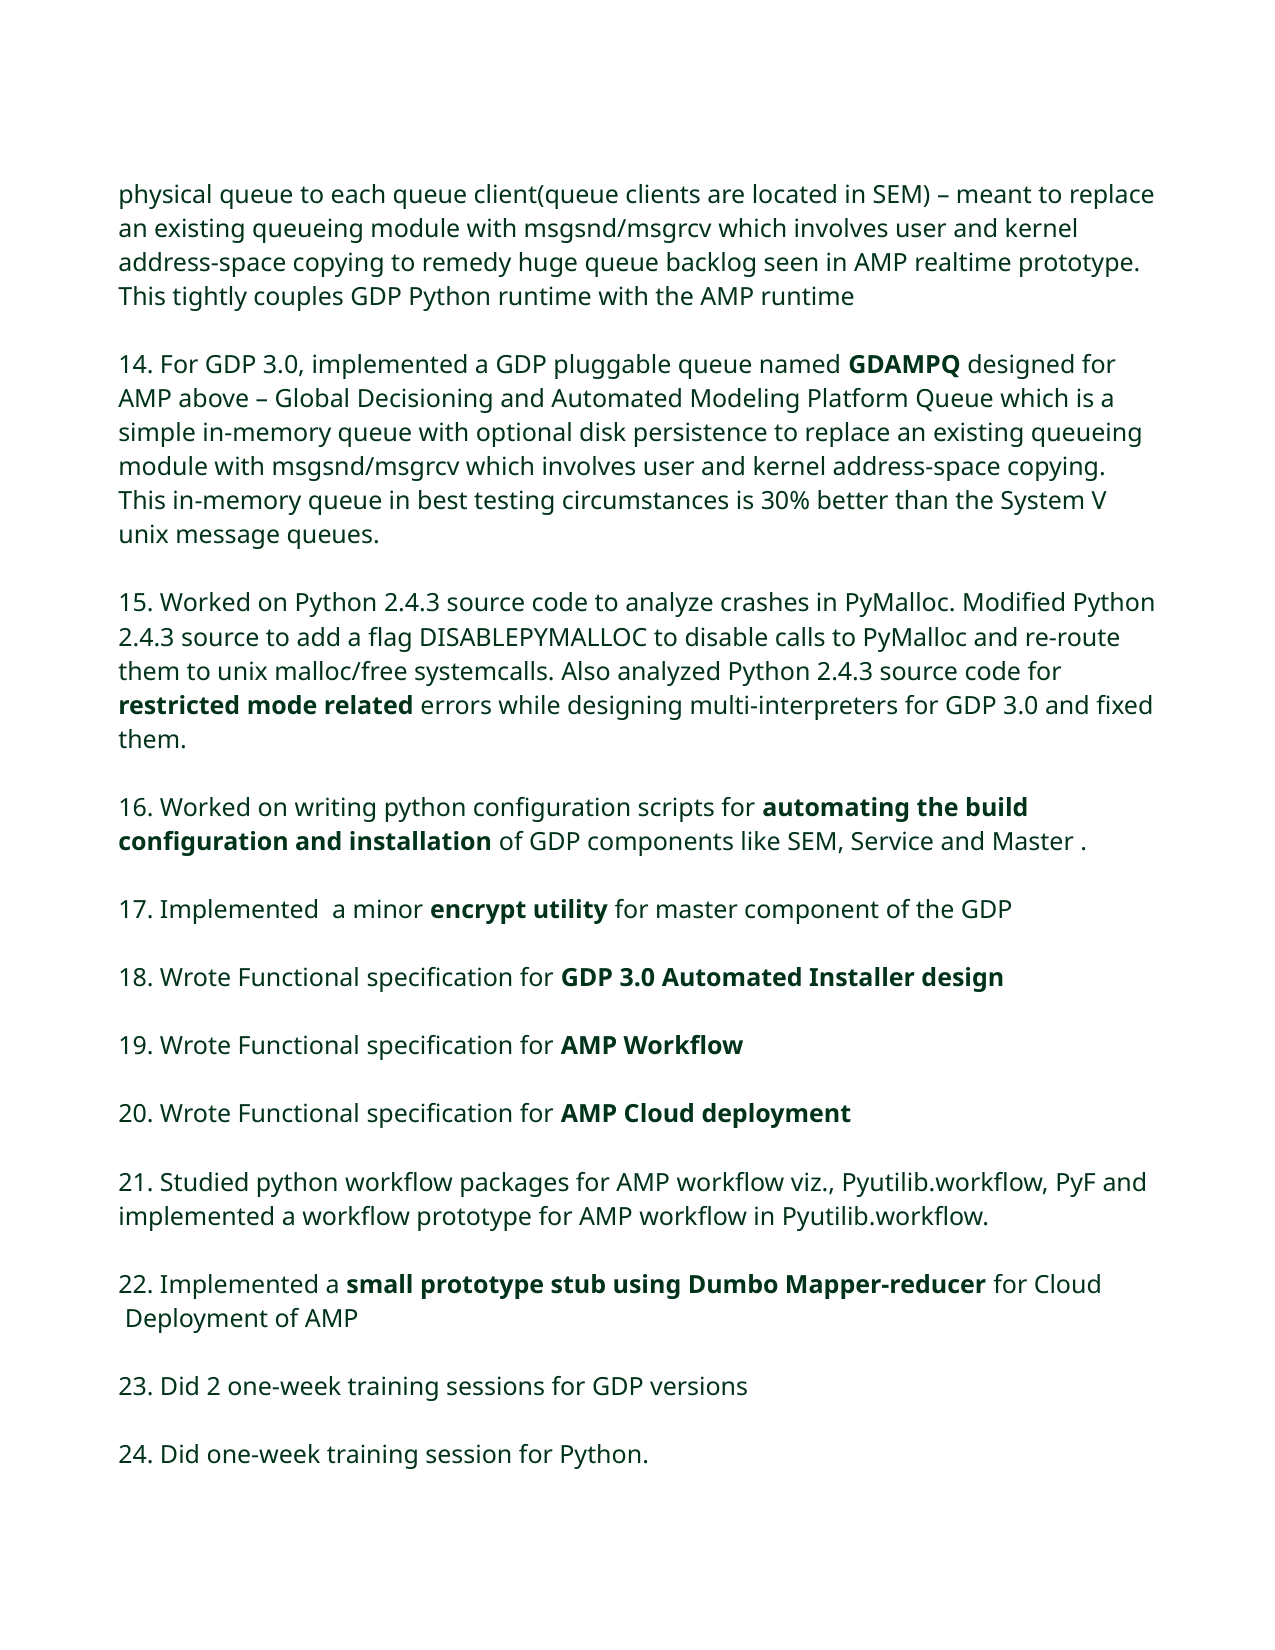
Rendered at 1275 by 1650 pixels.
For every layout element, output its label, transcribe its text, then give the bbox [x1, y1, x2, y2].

text 18. Wrote Functional specification for GDP 3.0 Automated Installer design [118, 960, 1157, 994]
text 19. Wrote Functional specification for AMP Workflow [118, 1028, 1157, 1062]
text physical queue to each queue client(queue clients are located in SEM) – meant to replace an existing queueing module with msgsnd/msgrcv which involves user and kernel address-space copying to remedy huge queue backlog seen in AMP realtime prototype. This tightly couples GDP Python runtime with the AMP runtime [118, 176, 1157, 313]
text 20. Wrote Functional specification for AMP Cloud deployment [118, 1096, 1157, 1130]
text 15. Worked on Python 2.4.3 source code to analyze crashes in PyMalloc. Modified Python 2.4.3 source to add a flag DISABLEPYMALLOC to disable calls to PyMalloc and re-route them to unix malloc/free systemcalls. Also analyzed Python 2.4.3 source code for restricted mode related errors while designing multi-interpreters for GDP 3.0 and fixed them. [118, 585, 1157, 755]
text Deployment of AMP [118, 1300, 1157, 1334]
text 23. Did 2 one-week training sessions for GDP versions [118, 1368, 1157, 1403]
text 17. Implemented a minor encrypt utility for master component of the GDP [118, 892, 1157, 926]
text 16. Worked on writing python configuration scripts for automating the build configuration and installation of GDP components like SEM, Service and Master . [118, 789, 1157, 858]
text 21. Studied python workflow packages for AMP workflow viz., Pyutilib.workflow, PyF and implemented a workflow prototype for AMP workflow in Pyutilib.workflow. [118, 1164, 1157, 1232]
text 22. Implemented a small prototype stub using Dumbo Mapper-reducer for Cloud [118, 1266, 1157, 1300]
text 24. Did one-week training session for Python. [118, 1437, 1157, 1471]
text 14. For GDP 3.0, implemented a GDP pluggable queue named GDAMPQ designed for AMP above – Global Decisioning and Automated Modeling Platform Queue which is a simple in-memory queue with optional disk persistence to replace an existing queueing module with msgsnd/msgrcv which involves user and kernel address-space copying. This in-memory queue in best testing circumstances is 30% better than the System V unix message queues. [118, 347, 1157, 551]
